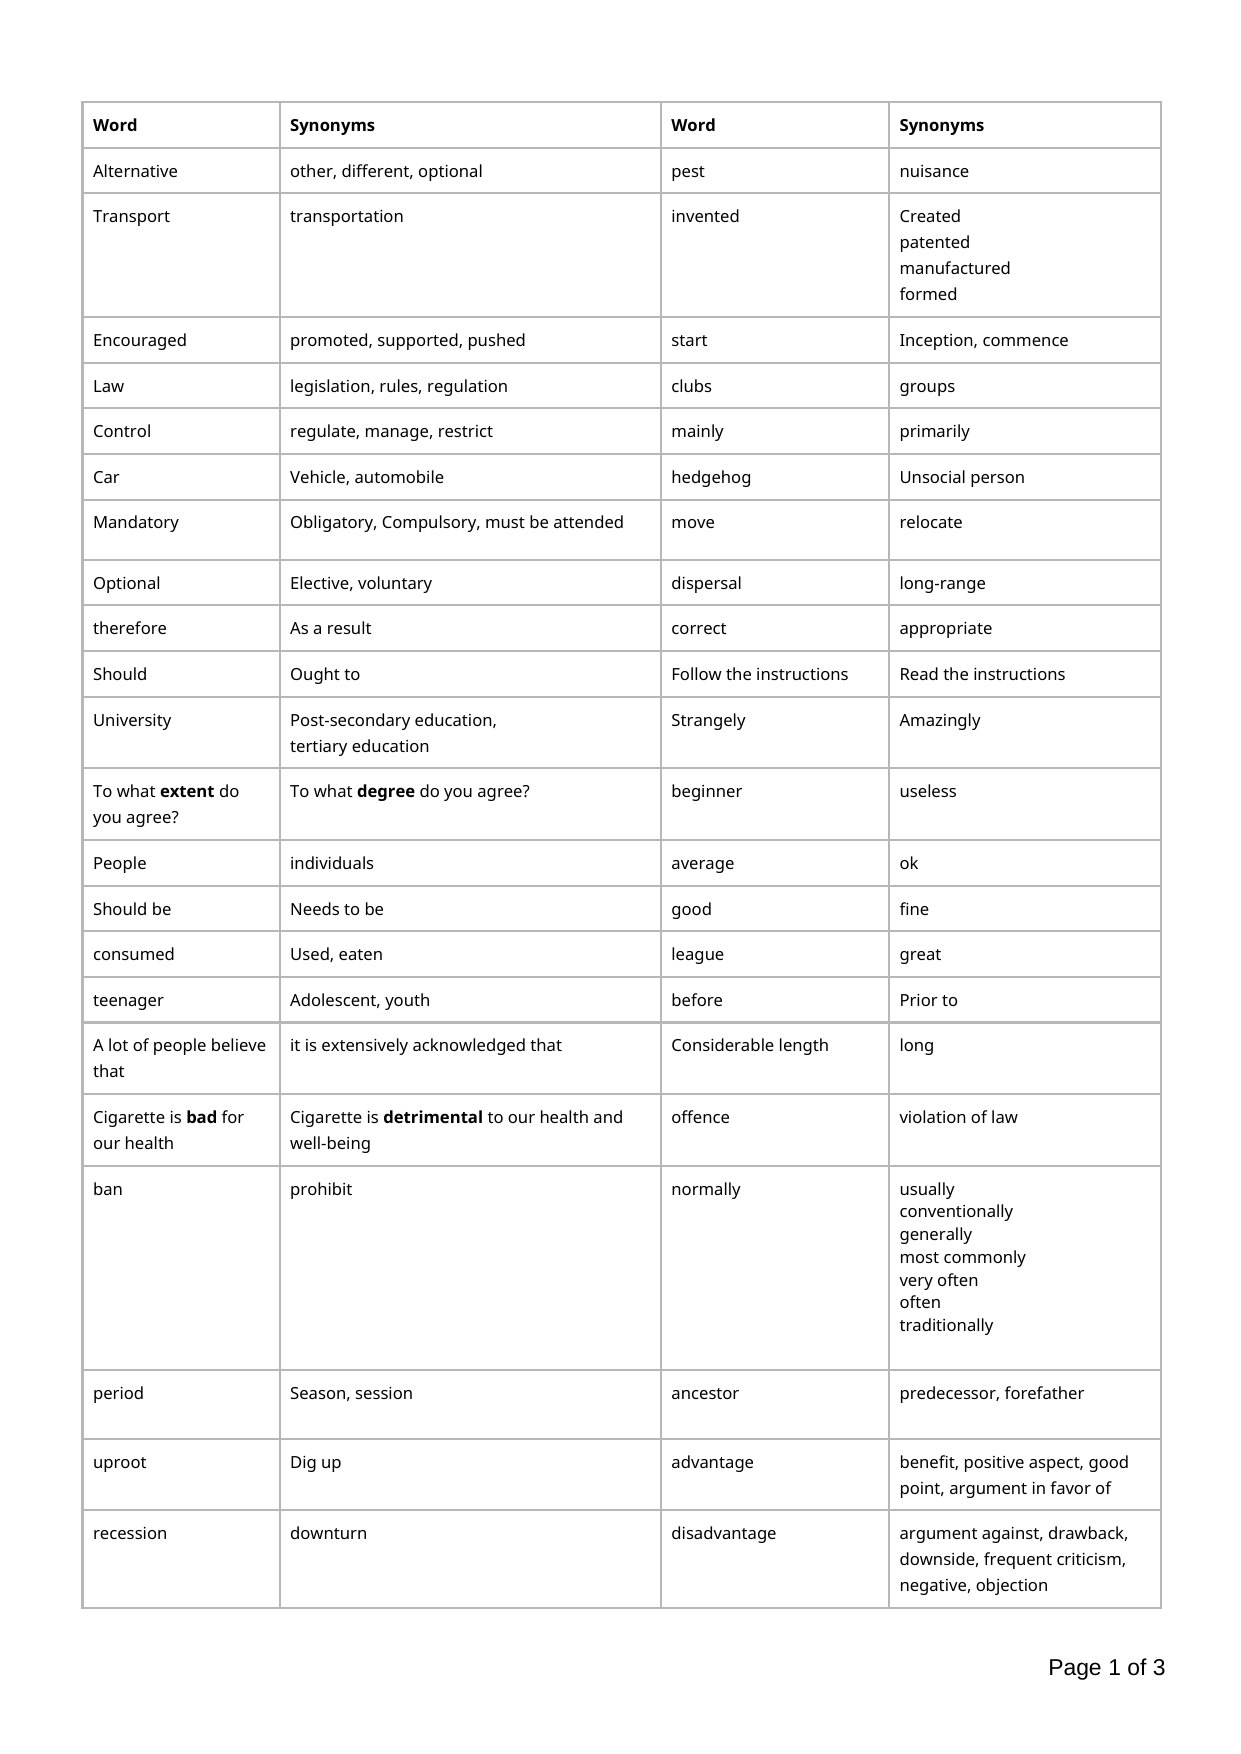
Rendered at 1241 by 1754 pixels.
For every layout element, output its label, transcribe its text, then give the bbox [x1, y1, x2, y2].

table_cell long-range [890, 561, 1160, 604]
table_cell move [662, 501, 888, 559]
table_cell downturn [281, 1511, 660, 1607]
table_cell Obligatory, Compulsory, must be attended [281, 501, 660, 559]
table_cell Cigarette is bad for our health [84, 1095, 279, 1165]
table_cell A lot of people believe that [84, 1024, 279, 1093]
table_cell Used, eaten [281, 932, 660, 976]
table_cell argument against, drawback, downside, frequent criticism, negative, objection [890, 1511, 1160, 1607]
table_cell Inception, commence [890, 318, 1160, 362]
table_cell period [84, 1371, 279, 1438]
table_cell Needs to be [281, 887, 660, 930]
table_cell invented [662, 194, 888, 316]
table_cell recession [84, 1511, 279, 1607]
table_cell violation of law [890, 1095, 1160, 1165]
table_cell normally [662, 1167, 888, 1369]
table_cell Follow the instructions [662, 652, 888, 696]
table_cell Alternative [84, 149, 279, 192]
table_header Synonyms [890, 103, 1160, 147]
table_cell Season, session [281, 1371, 660, 1438]
table_header Synonyms [281, 103, 660, 147]
table_cell Created patented manufactured formed [890, 194, 1160, 316]
table_cell disadvantage [662, 1511, 888, 1607]
table_cell Dig up [281, 1440, 660, 1509]
table_cell beginner [662, 769, 888, 839]
table_cell usually conventionally generally most commonly very often often traditionally [890, 1167, 1160, 1369]
table_cell Prior to [890, 978, 1160, 1021]
table_cell good [662, 887, 888, 930]
table_cell teenager [84, 978, 279, 1021]
table_cell before [662, 978, 888, 1021]
table_cell Elective, voluntary [281, 561, 660, 604]
table_cell Encouraged [84, 318, 279, 362]
table_cell Unsocial person [890, 455, 1160, 498]
table_cell uproot [84, 1440, 279, 1509]
table_cell Amazingly [890, 698, 1160, 767]
table_cell To what extent do you agree? [84, 769, 279, 839]
table_cell Ought to [281, 652, 660, 696]
table_cell nuisance [890, 149, 1160, 192]
table_cell correct [662, 606, 888, 650]
table_cell offence [662, 1095, 888, 1165]
table_cell Should [84, 652, 279, 696]
table_cell therefore [84, 606, 279, 650]
table_cell transportation [281, 194, 660, 316]
table_cell useless [890, 769, 1160, 839]
table_cell Should be [84, 887, 279, 930]
table_cell fine [890, 887, 1160, 930]
table_cell appropriate [890, 606, 1160, 650]
table_cell Law [84, 364, 279, 407]
table_cell Vehicle, automobile [281, 455, 660, 498]
table_cell prohibit [281, 1167, 660, 1369]
table_cell ancestor [662, 1371, 888, 1438]
table_cell Post-secondary education, tertiary education [281, 698, 660, 767]
table_cell pest [662, 149, 888, 192]
table_cell hedgehog [662, 455, 888, 498]
table_cell Considerable length [662, 1024, 888, 1093]
table_cell Transport [84, 194, 279, 316]
table_cell Strangely [662, 698, 888, 767]
table_cell relocate [890, 501, 1160, 559]
table_cell Car [84, 455, 279, 498]
table_cell average [662, 841, 888, 884]
table_header Word [84, 103, 279, 147]
table_cell individuals [281, 841, 660, 884]
table_cell dispersal [662, 561, 888, 604]
table_cell University [84, 698, 279, 767]
table_cell People [84, 841, 279, 884]
table_cell ban [84, 1167, 279, 1369]
table_cell great [890, 932, 1160, 976]
table_cell groups [890, 364, 1160, 407]
table_cell To what degree do you agree? [281, 769, 660, 839]
table_cell legislation, rules, regulation [281, 364, 660, 407]
table_cell long [890, 1024, 1160, 1093]
table_cell league [662, 932, 888, 976]
table_cell start [662, 318, 888, 362]
table_cell predecessor, forefather [890, 1371, 1160, 1438]
table_cell Cigarette is detrimental to our health and well-being [281, 1095, 660, 1165]
table_cell clubs [662, 364, 888, 407]
table_cell consumed [84, 932, 279, 976]
table_cell promoted, supported, pushed [281, 318, 660, 362]
table_cell primarily [890, 409, 1160, 453]
table_cell benefit, positive aspect, good point, argument in favor of [890, 1440, 1160, 1509]
table_cell Adolescent, youth [281, 978, 660, 1021]
table_cell Read the instructions [890, 652, 1160, 696]
table_cell Control [84, 409, 279, 453]
table_cell other, different, optional [281, 149, 660, 192]
table_cell Mandatory [84, 501, 279, 559]
table_cell it is extensively acknowledged that [281, 1024, 660, 1093]
table_header Word [662, 103, 888, 147]
table_cell regulate, manage, restrict [281, 409, 660, 453]
table_cell advantage [662, 1440, 888, 1509]
table_cell ok [890, 841, 1160, 884]
table_cell mainly [662, 409, 888, 453]
table_cell As a result [281, 606, 660, 650]
table_cell Optional [84, 561, 279, 604]
